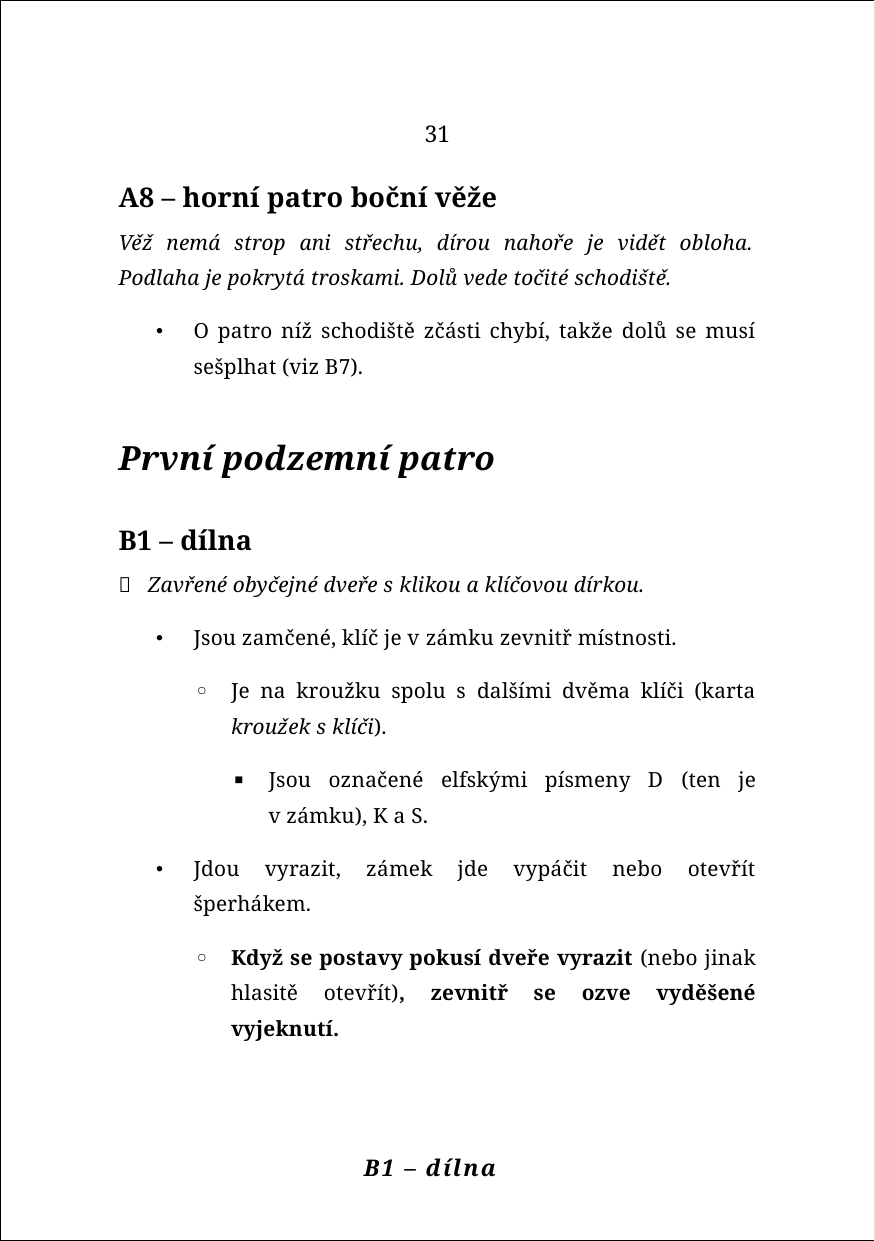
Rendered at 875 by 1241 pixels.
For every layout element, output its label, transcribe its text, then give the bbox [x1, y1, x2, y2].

list Jsou zamčené, klíč je v⁠ zámku zevnitř místnosti. [156, 623, 756, 652]
subtitle B1 – dílna [118, 521, 756, 558]
list O⁠ patro níž schodiště zčásti chybí, takže dolů se musí sešplhat (viz B7). [156, 316, 756, 380]
list Jdou vyrazit, zámek jde vypáčit nebo otevřít šperhákem. [156, 854, 756, 918]
text Věž nemá strop ani střechu, dírou nahoře je vidět obloha. Podlaha je pokrytá troskami. Dolů vede točité schodiště. [118, 228, 756, 292]
list Když se postavy pokusí dveře vyrazit (nebo jinak hlasitě otevřít), zevnitř se ozve vyděšené vyjeknutí. [193, 943, 756, 1042]
text 🚪 Zavřené obyčejné dveře s⁠ klikou a⁠ klíčovou dírkou. [118, 570, 756, 598]
list Jsou označené elfskými písmeny D (ten je v⁠ zámku), K⁠ a⁠ S. [231, 765, 756, 829]
subtitle A8 – horní patro boční věže [118, 179, 756, 216]
subtitle První podzemní patro [118, 435, 756, 480]
list Je na kroužku spolu s⁠ dalšími dvěma klíči (karta kroužek s⁠ klíči). [193, 677, 756, 741]
